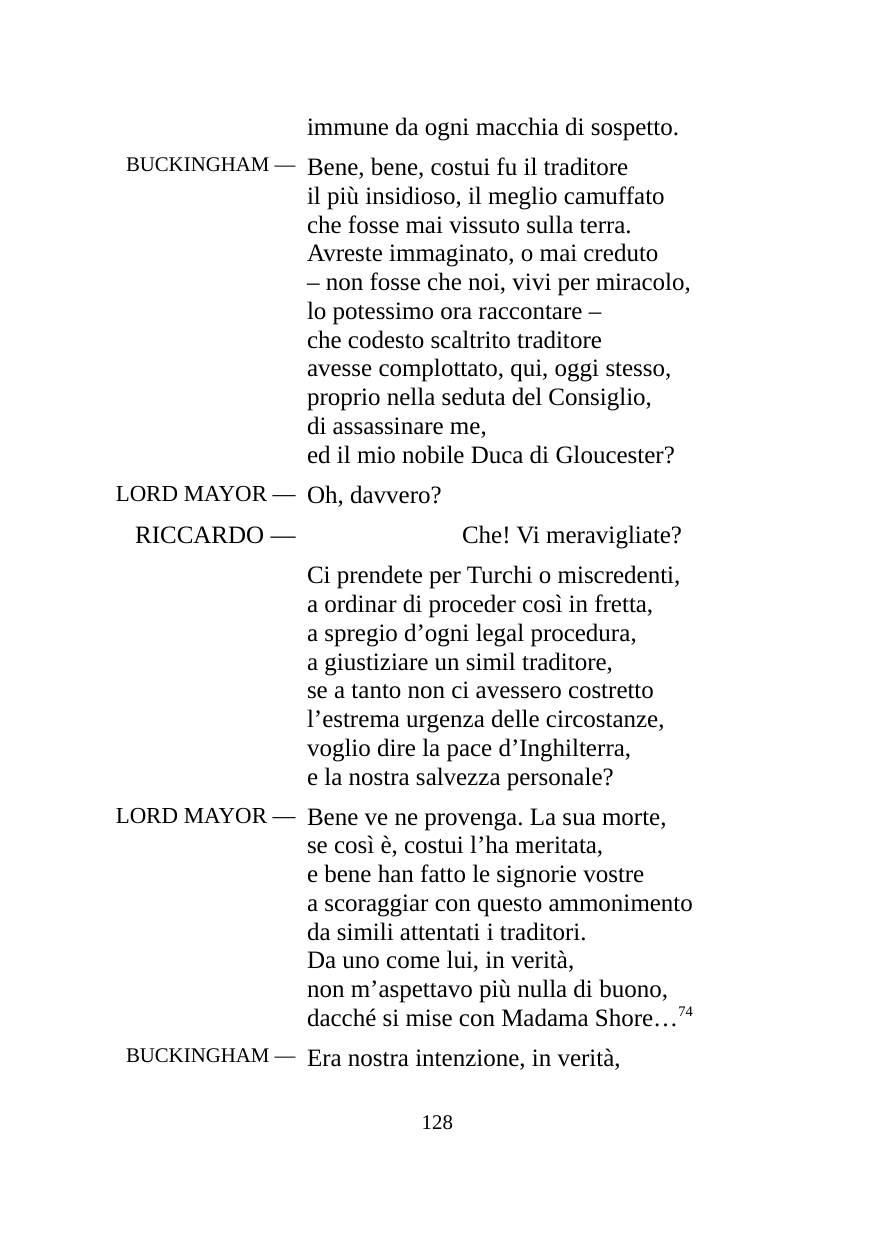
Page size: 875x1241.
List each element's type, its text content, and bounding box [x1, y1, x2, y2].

table_cell [301, 514, 456, 554]
table_cell BUCKINGHAM — [106, 1038, 301, 1078]
table_cell Oh, davvero? [301, 474, 768, 514]
table_cell immune da ogni macchia di sospetto. [301, 106, 768, 146]
table_cell Che! Vi meravigliate? [456, 514, 768, 554]
table_cell [106, 106, 301, 146]
table_cell Bene ve ne provenga. La sua morte, se così è, costui l’ha meritata, e bene han fatto le signorie vostre a scoraggiar con questo ammonimento da simili attentati i traditori. Da uno come lui, in verità, non m’aspettavo più nulla di buono, dacché si mise con Madama Shore… [301, 796, 768, 1037]
table_cell RICCARDO — [106, 514, 301, 796]
table_cell LORD MAYOR — [106, 796, 301, 1037]
table_cell Bene, bene, costui fu il traditore il più insidioso, il meglio camuffato che fosse mai vissuto sulla terra. Avreste immaginato, o mai creduto – non fosse che noi, vivi per miracolo, lo potessimo ora raccontare – che codesto scaltrito traditore avesse complottato, qui, oggi stesso, proprio nella seduta del Consiglio, di assassinare me, ed il mio nobile Duca di Gloucester? [301, 146, 768, 474]
table_cell Era nostra intenzione, in verità, [301, 1038, 768, 1078]
table_cell LORD MAYOR — [106, 474, 301, 514]
table_cell BUCKINGHAM — [106, 146, 301, 474]
table_cell Ci prendete per Turchi o miscredenti, a ordinar di proceder così in fretta, a spregio d’ogni legal procedura, a giustiziare un simil traditore, se a tanto non ci avessero costretto l’estrema urgenza delle circostanze, voglio dire la pace d’Inghilterra, e la nostra salvezza personale? [301, 555, 768, 796]
